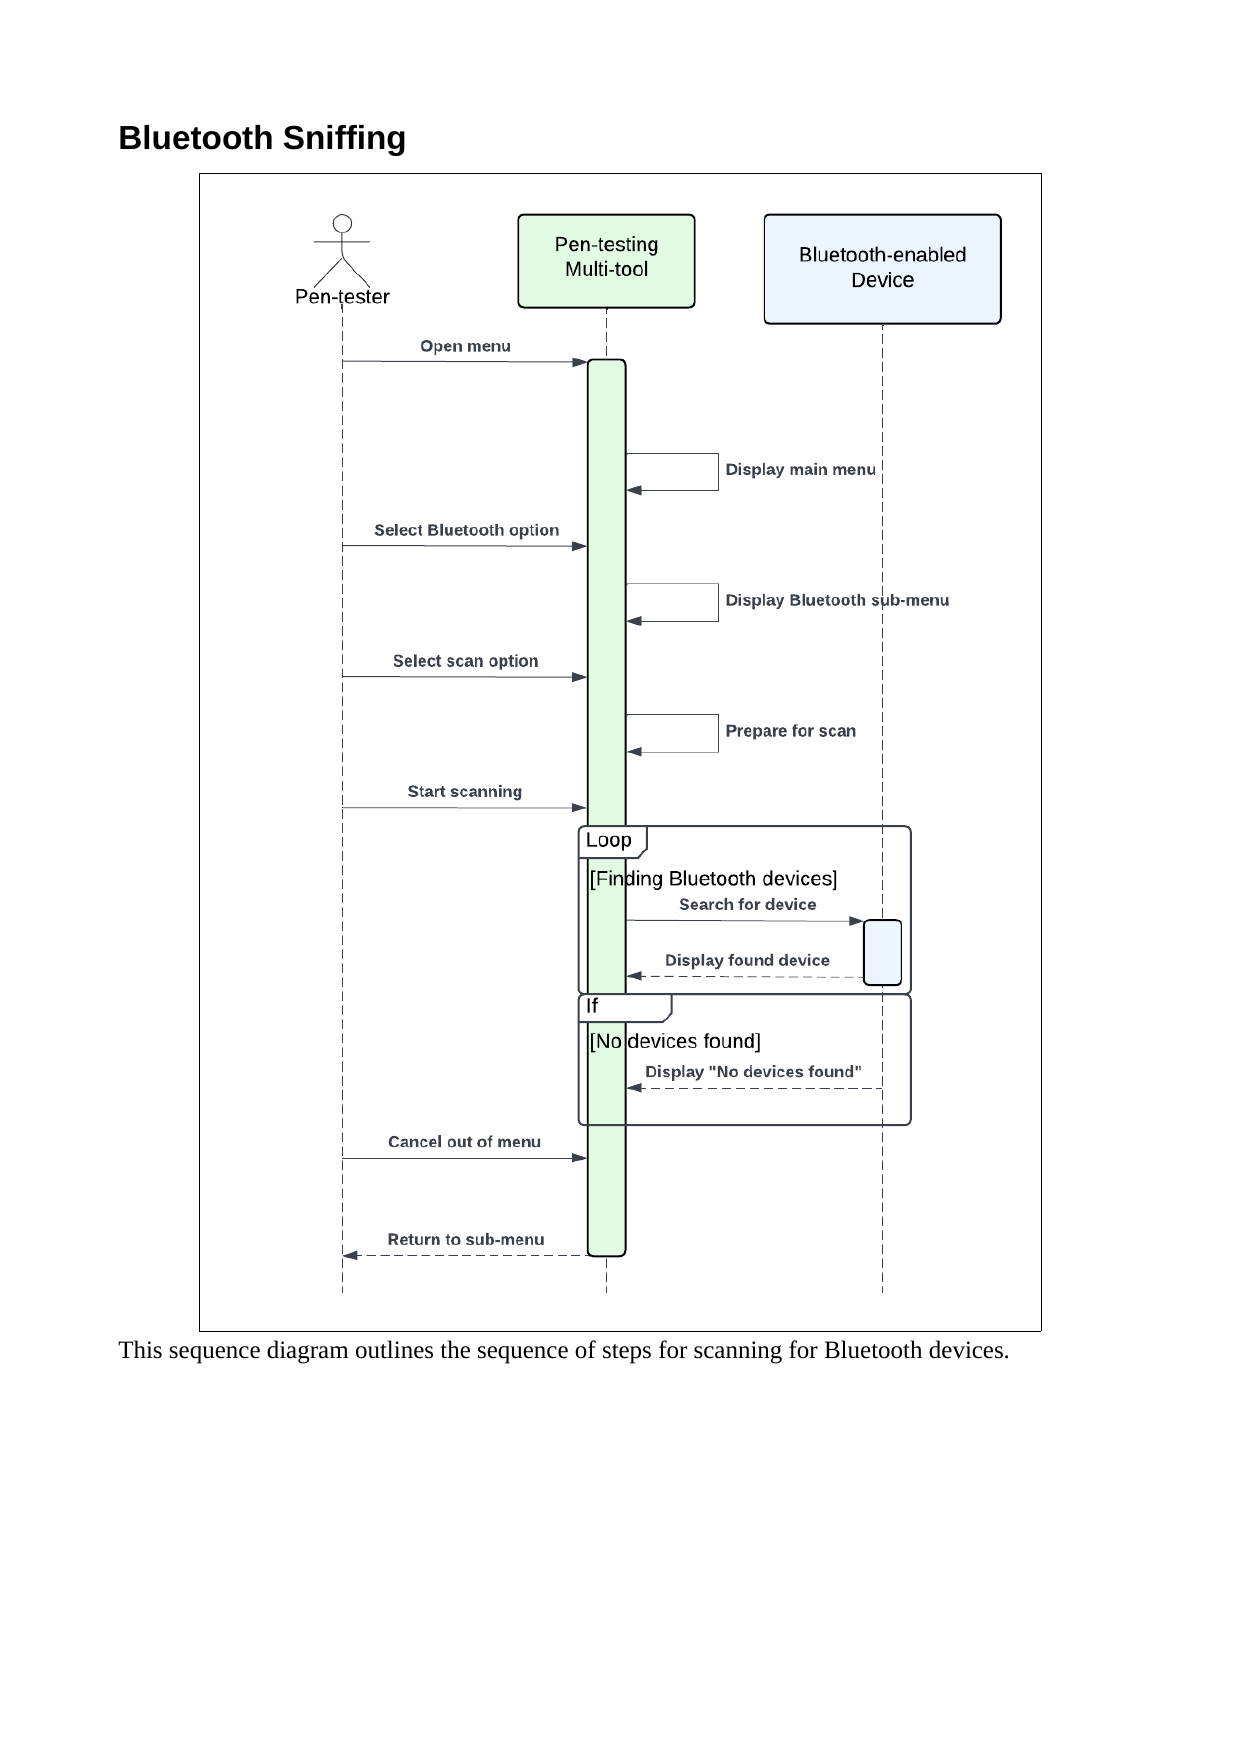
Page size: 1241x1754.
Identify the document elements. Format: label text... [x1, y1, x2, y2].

picture [202, 176, 1038, 1329]
subtitle [200, 174, 1041, 1331]
subtitle Bluetooth Sniffing [118, 118, 1122, 157]
text This sequence diagram outlines the sequence of steps for scanning for Bluetooth devices. [118, 157, 1122, 1364]
